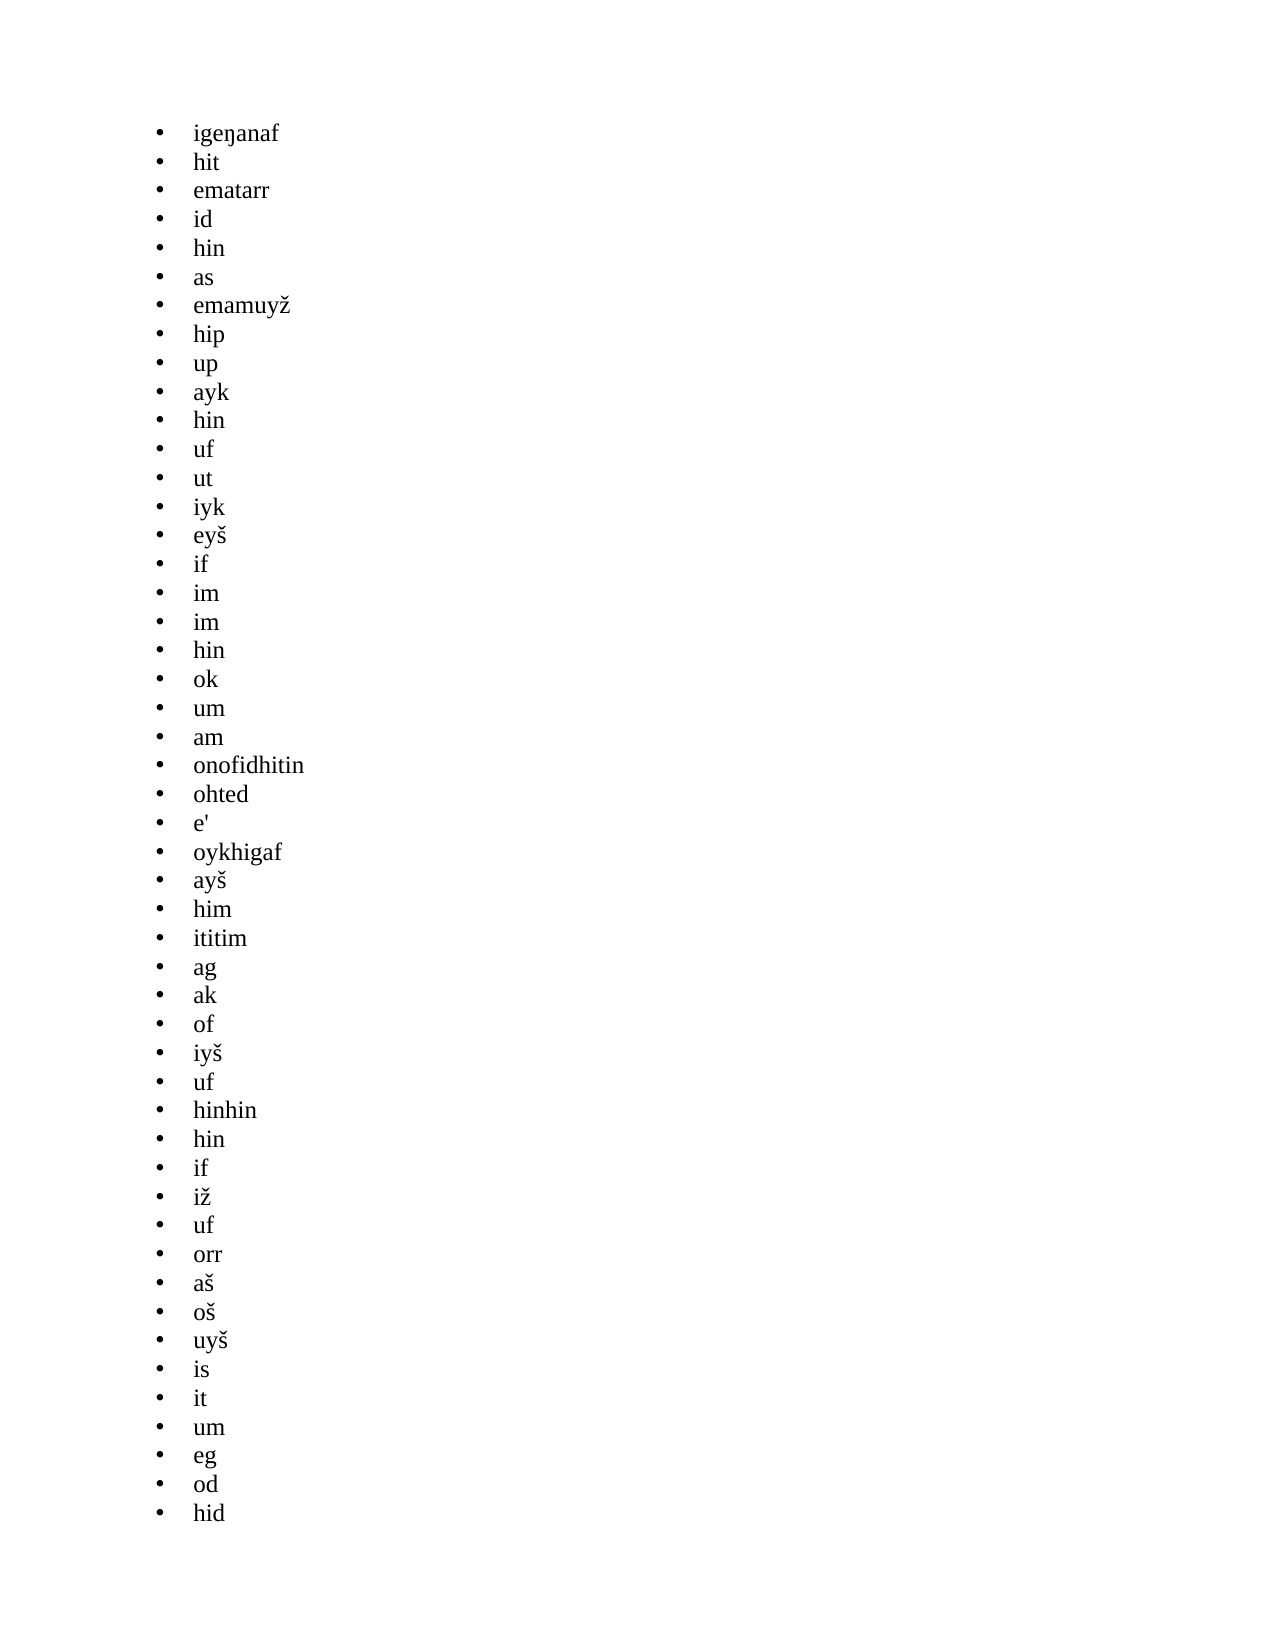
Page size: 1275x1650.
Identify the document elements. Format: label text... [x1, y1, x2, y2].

list od [156, 1469, 1157, 1498]
list ag [156, 952, 1157, 981]
list orr [156, 1239, 1157, 1268]
list iyš [156, 1038, 1157, 1067]
list ok [156, 664, 1157, 693]
list um [156, 1412, 1157, 1441]
list ut [156, 463, 1157, 492]
list eg [156, 1441, 1157, 1469]
list uyš [156, 1326, 1157, 1354]
list hip [156, 319, 1157, 348]
list ayk [156, 377, 1157, 406]
list it [156, 1383, 1157, 1412]
list emamuyž [156, 291, 1157, 319]
list uf [156, 1211, 1157, 1239]
list uf [156, 434, 1157, 463]
list if [156, 549, 1157, 578]
list if [156, 1153, 1157, 1182]
list ititim [156, 923, 1157, 952]
list id [156, 204, 1157, 233]
list uf [156, 1067, 1157, 1096]
list hit [156, 147, 1157, 176]
list onofidhitin [156, 751, 1157, 779]
list um [156, 693, 1157, 722]
list hid [156, 1498, 1157, 1527]
list oykhigaf [156, 837, 1157, 866]
list as [156, 262, 1157, 291]
list hin [156, 636, 1157, 664]
list oš [156, 1297, 1157, 1326]
list up [156, 348, 1157, 377]
list hin [156, 406, 1157, 434]
list hin [156, 1124, 1157, 1153]
list im [156, 607, 1157, 636]
list eyš [156, 521, 1157, 549]
list hin [156, 233, 1157, 262]
list ayš [156, 866, 1157, 894]
list ohted [156, 779, 1157, 808]
list am [156, 722, 1157, 751]
list igeŋanaf [156, 118, 1157, 147]
list aš [156, 1268, 1157, 1297]
list iž [156, 1182, 1157, 1211]
list ak [156, 981, 1157, 1009]
list him [156, 894, 1157, 923]
list is [156, 1354, 1157, 1383]
list hinhin [156, 1096, 1157, 1124]
list of [156, 1009, 1157, 1038]
list ematarr [156, 176, 1157, 204]
list iyk [156, 492, 1157, 521]
list im [156, 578, 1157, 607]
list e' [156, 808, 1157, 837]
